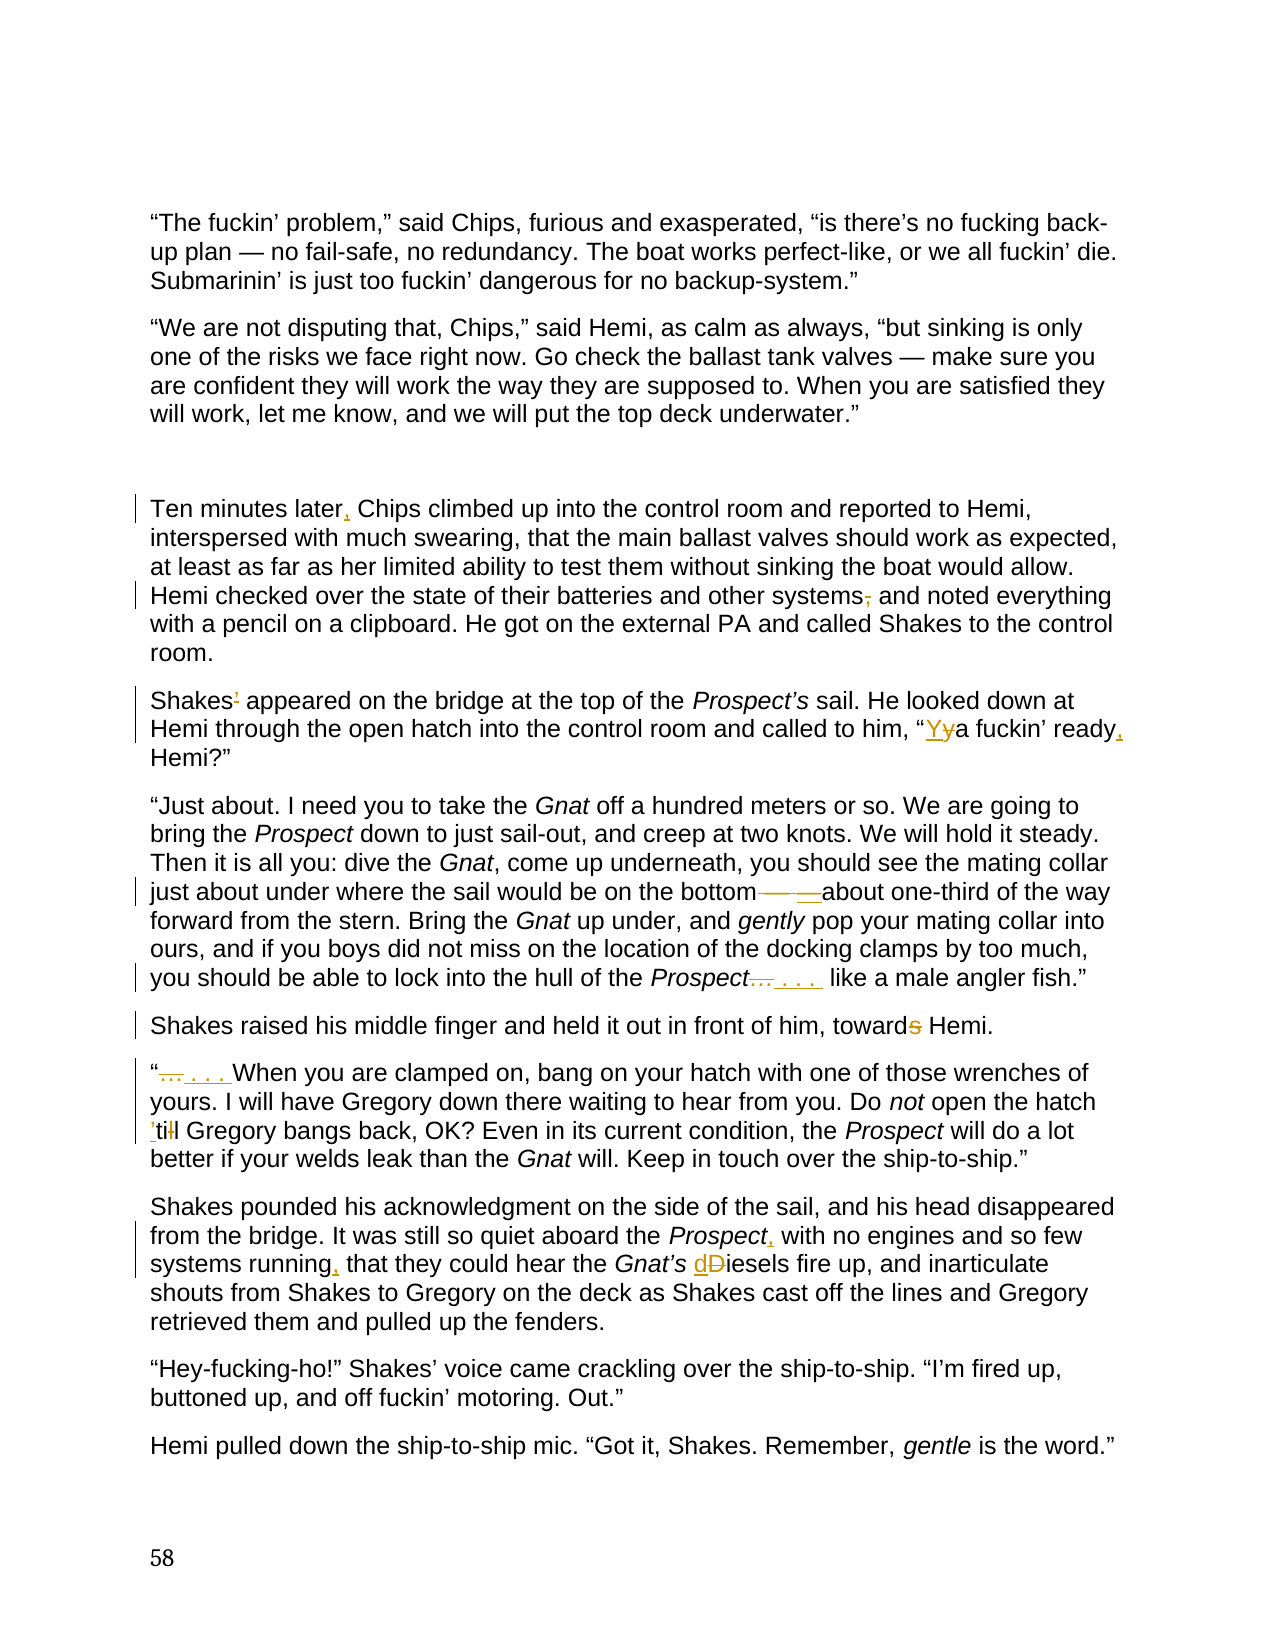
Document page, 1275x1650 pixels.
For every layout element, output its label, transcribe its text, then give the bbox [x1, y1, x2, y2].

text Ten minutes later, Chips climbed up into the control room and reported to Hemi, interspersed with much swearing, that the main ballast valves should work as expected, at least as far as her limited ability to test them without sinking the boat would allow. Hemi checked over the state of their batteries and other systems and noted everything with a pencil on a clipboard. He got on the external PA and called Shakes to the control room. [150, 494, 1125, 667]
text Shakes raised his middle finger and held it out in front of him, toward Hemi. [150, 1011, 1125, 1039]
text “ . . . When you are clamped on, bang on your hatch with one of those wrenches of yours. I will have Gregory down there waiting to hear from you. Do not open the hatch ’til Gregory bangs back, OK? Even in its current condition, the Prospect will do a lot better if your welds leak than the Gnat will. Keep in touch over the ship-to-ship.” [150, 1058, 1125, 1173]
text “We are not disputing that, Chips,” said Hemi, as calm as always, “but sinking is only one of the risks we face right now. Go check the ballast tank valves — make sure you are confident they will work the way they are supposed to. When you are satisfied they will work, let me know, and we will put the top deck underwater.” [150, 313, 1125, 428]
text Hemi pulled down the ship-to-ship mic. “Got it, Shakes. Remember, gentle is the word.” [150, 1431, 1125, 1459]
text “The fuckin’ problem,” said Chips, furious and exasperated, “is there’s no fucking back-up plan — no fail-safe, no redundancy. The boat works perfect-like, or we all fuckin’ die. Submarinin’ is just too fuckin’ dangerous for no backup-system.” [150, 208, 1125, 294]
text “Just about. I need you to take the Gnat off a hundred meters or so. We are going to bring the Prospect down to just sail-out, and creep at two knots. We will hold it steady. Then it is all you: dive the Gnat, come up underneath, you should see the mating collar just about under where the sail would be on the bottom—about one-third of the way forward from the stern. Bring the Gnat up under, and gently pop your mating collar into ours, and if you boys did not miss on the location of the docking clamps by too much, you should be able to lock into the hull of the Prospect . . . like a male angler fish.” [150, 791, 1125, 992]
text Shakes pounded his acknowledgment on the side of the sail, and his head disappeared from the bridge. It was still so quiet aboard the Prospect, with no engines and so few systems running, that they could hear the Gnat’s diesels fire up, and inarticulate shouts from Shakes to Gregory on the deck as Shakes cast off the lines and Gregory retrieved them and pulled up the fenders. [150, 1192, 1125, 1336]
text “Hey-fucking-ho!” Shakes’ voice came crackling over the ship-to-ship. “I’m fired up, buttoned up, and off fuckin’ motoring. Out.” [150, 1354, 1125, 1412]
text Shakes appeared on the bridge at the top of the Prospect’s sail. He looked down at Hemi through the open hatch into the control room and called to him, “Ya fuckin’ ready, Hemi?” [150, 686, 1125, 772]
